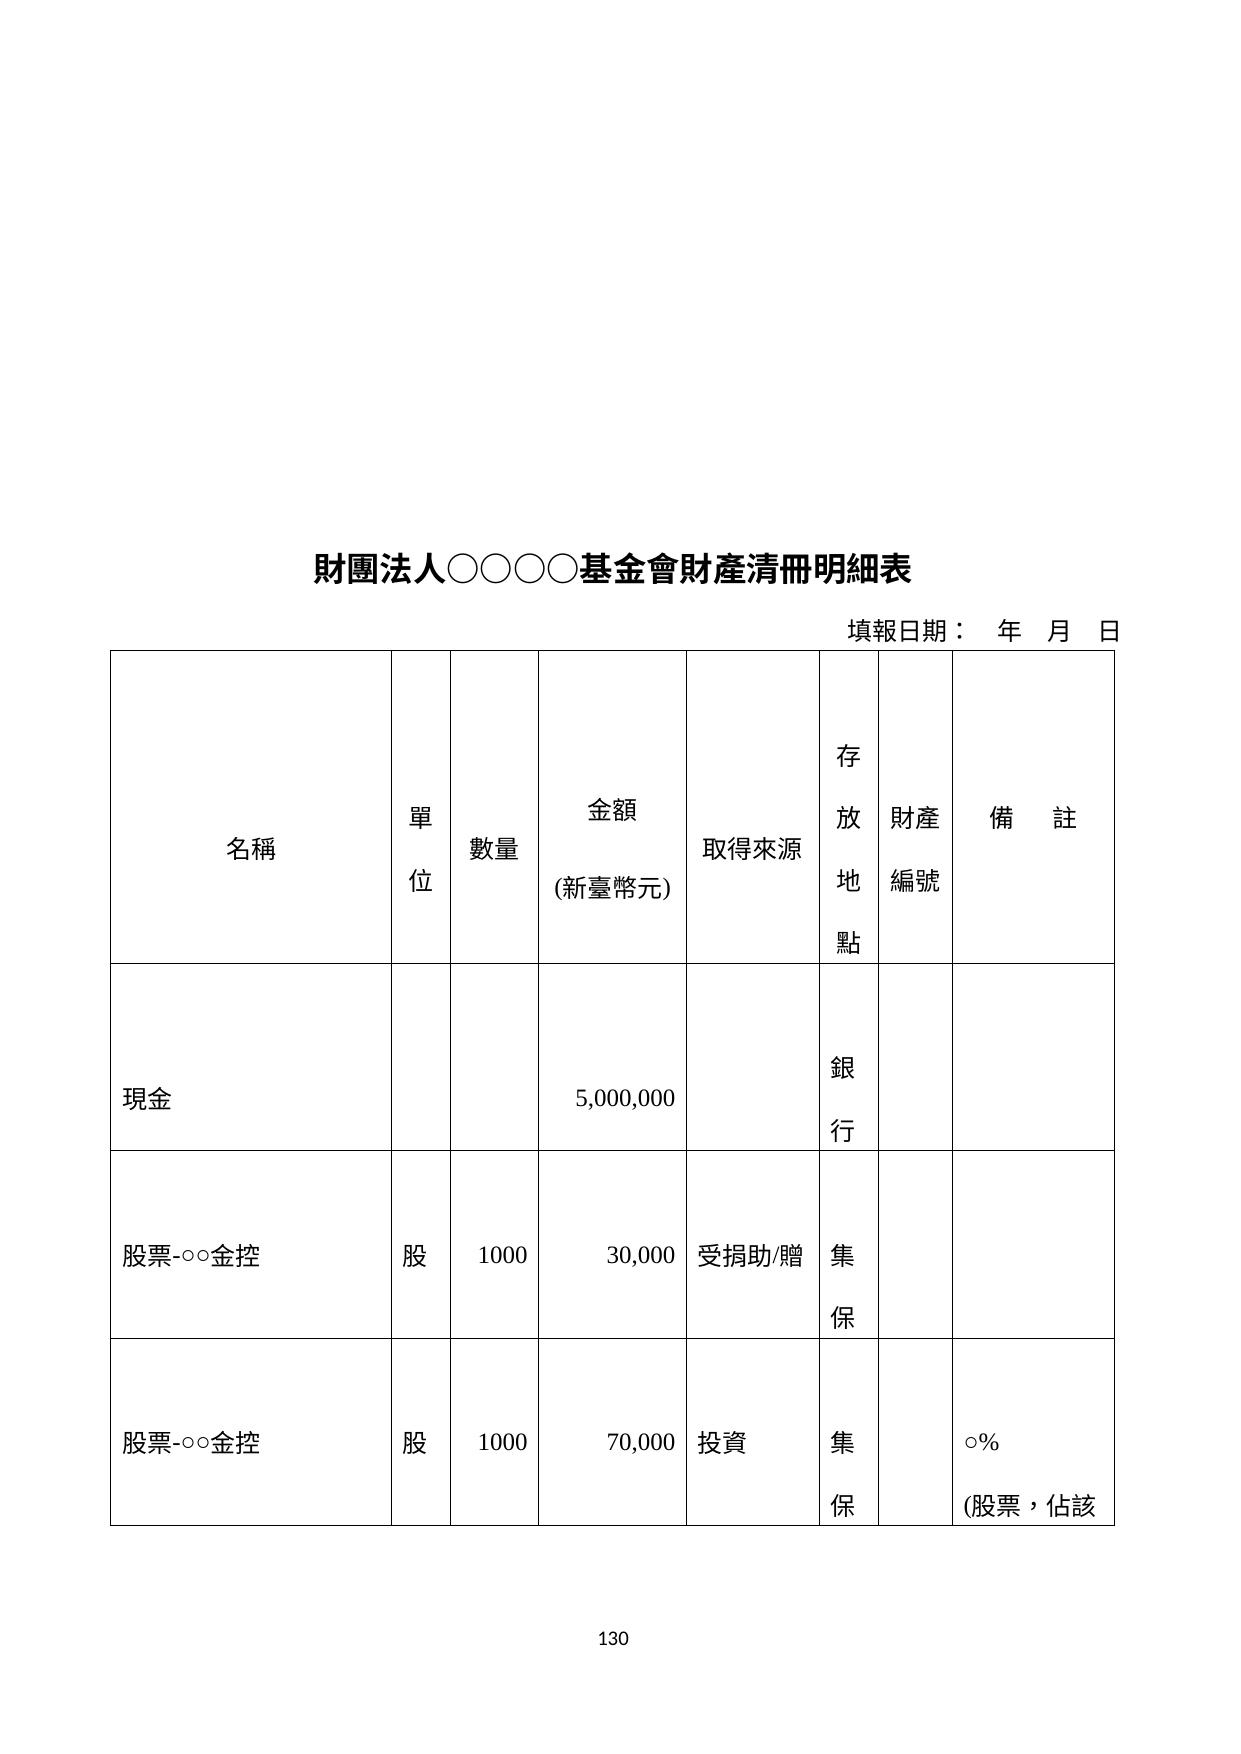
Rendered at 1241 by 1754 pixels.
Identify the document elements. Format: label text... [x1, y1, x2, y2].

table_cell 集保 [820, 1151, 878, 1337]
table_cell [879, 1339, 952, 1525]
table_cell 1000 [451, 1339, 538, 1525]
table_cell [451, 964, 538, 1150]
table_header 名稱 [111, 651, 391, 962]
table_header 取得來源 [687, 651, 819, 962]
table_cell 股 [392, 1339, 450, 1525]
table_cell [879, 1151, 952, 1337]
table_cell [879, 964, 952, 1150]
table_cell 股票-○○金控 [111, 1151, 391, 1337]
table_cell ○% (股票，佔該 [953, 1339, 1114, 1525]
table_header 存放地點 [820, 651, 878, 962]
table_cell 銀行 [820, 964, 878, 1150]
table_header 備 註 [953, 651, 1114, 962]
table_cell [392, 964, 450, 1150]
text 填報日期： 年 月 日 [205, 587, 1122, 650]
table_header 金額 (新臺幣元) [539, 651, 686, 962]
table_cell 受捐助/贈 [687, 1151, 819, 1337]
table_cell 投資 [687, 1339, 819, 1525]
table_cell 70,000 [539, 1339, 686, 1525]
table_cell 現金 [111, 964, 391, 1150]
table_cell 1000 [451, 1151, 538, 1337]
table_header 財產編號 [879, 651, 952, 962]
table_cell [953, 1151, 1114, 1337]
table_cell 5,000,000 [539, 964, 686, 1150]
table_cell [953, 964, 1114, 1150]
table_cell [687, 964, 819, 1150]
table_header 數量 [451, 651, 538, 962]
table_cell 集保 [820, 1339, 878, 1525]
table_cell 股票-○○金控 [111, 1339, 391, 1525]
text 財團法人○○○○基金會財產清冊明細表 [103, 525, 1122, 587]
table_cell 股 [392, 1151, 450, 1337]
table_header 單位 [392, 651, 450, 962]
table_cell 30,000 [539, 1151, 686, 1337]
